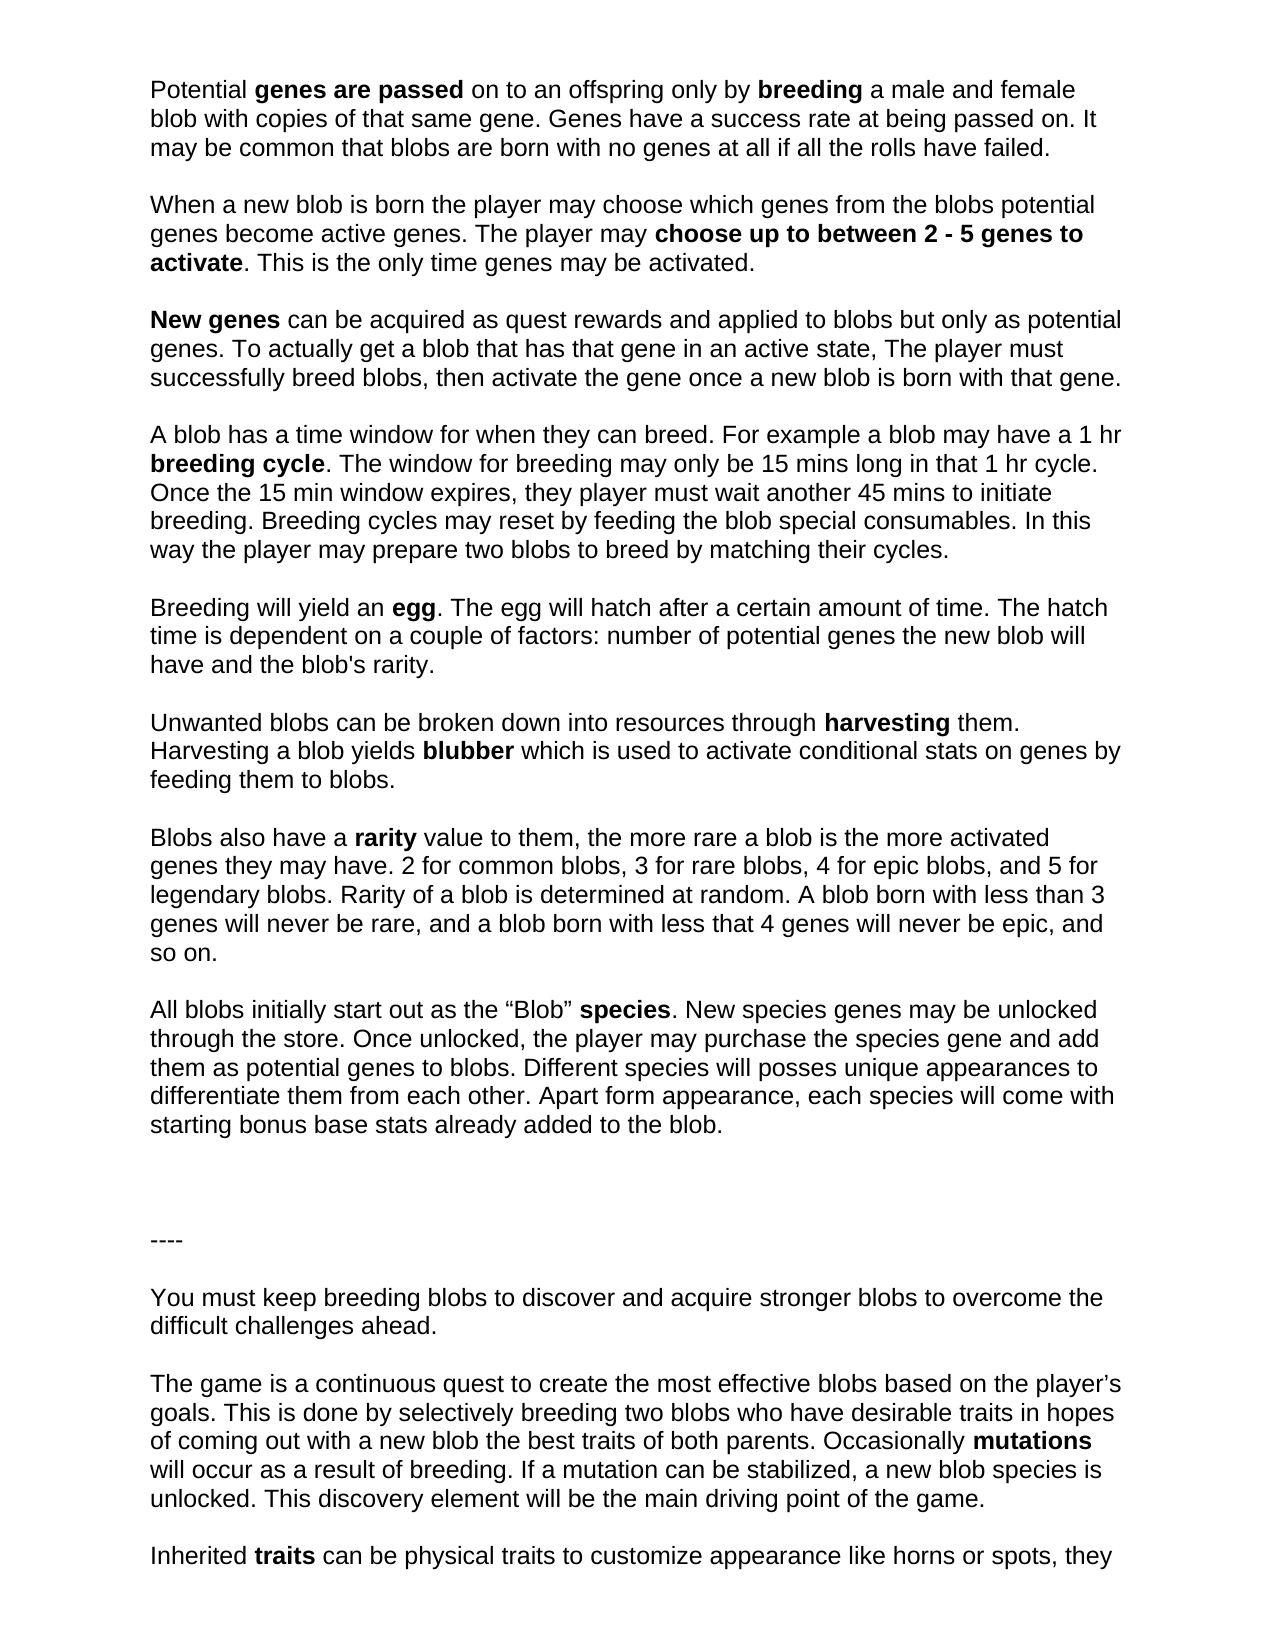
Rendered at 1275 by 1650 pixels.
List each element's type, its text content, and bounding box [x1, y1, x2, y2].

text ---- [150, 1225, 1125, 1254]
text The game is a continuous quest to create the most effective blobs based on the player’s goals. This is done by selectively breeding two blobs who have desirable traits in hopes of coming out with a new blob the best traits of both parents. Occasionally mutations will occur as a result of breeding. If a mutation can be stabilized, a new blob species is unlocked. This discovery element will be the main driving point of the game. [150, 1369, 1125, 1512]
text All blobs initially start out as the “Blob” species. New species genes may be unlocked through the store. Once unlocked, the player may purchase the species gene and add them as potential genes to blobs. Different species will posses unique appearances to differentiate them from each other. Apart form appearance, each species will come with starting bonus base stats already added to the blob. [150, 995, 1125, 1139]
text When a new blob is born the player may choose which genes from the blobs potential genes become active genes. The player may choose up to between 2 - 5 genes to activate. This is the only time genes may be activated. [150, 190, 1125, 276]
text You must keep breeding blobs to discover and acquire stronger blobs to overcome the difficult challenges ahead. [150, 1282, 1125, 1340]
text New genes can be acquired as quest rewards and applied to blobs but only as potential genes. To actually get a blob that has that gene in an active state, The player must successfully breed blobs, then activate the gene once a new blob is born with that gene. [150, 305, 1125, 391]
text Breeding will yield an egg. The egg will hatch after a certain amount of time. The hatch time is dependent on a couple of factors: number of potential genes the new blob will have and the blob's rarity. [150, 592, 1125, 679]
text Potential genes are passed on to an offspring only by breeding a male and female blob with copies of that same gene. Genes have a success rate at being passed on. It may be common that blobs are born with no genes at all if all the rolls have failed. [150, 75, 1125, 161]
text Blobs also have a rarity value to them, the more rare a blob is the more activated genes they may have. 2 for common blobs, 3 for rare blobs, 4 for epic blobs, and 5 for legendary blobs. Rarity of a blob is determined at random. A blob born with less than 3 genes will never be rare, and a blob born with less that 4 genes will never be epic, and so on. [150, 822, 1125, 966]
text A blob has a time window for when they can breed. For example a blob may have a 1 hr breeding cycle. The window for breeding may only be 15 mins long in that 1 hr cycle. Once the 15 min window expires, they player must wait another 45 mins to initiate breeding. Breeding cycles may reset by feeding the blob special consumables. In this way the player may prepare two blobs to breed by matching their cycles. [150, 420, 1125, 564]
text Inherited traits can be physical traits to customize appearance like horns or spots, they [150, 1541, 1125, 1570]
text Unwanted blobs can be broken down into resources through harvesting them. Harvesting a blob yields blubber which is used to activate conditional stats on genes by feeding them to blobs. [150, 707, 1125, 794]
